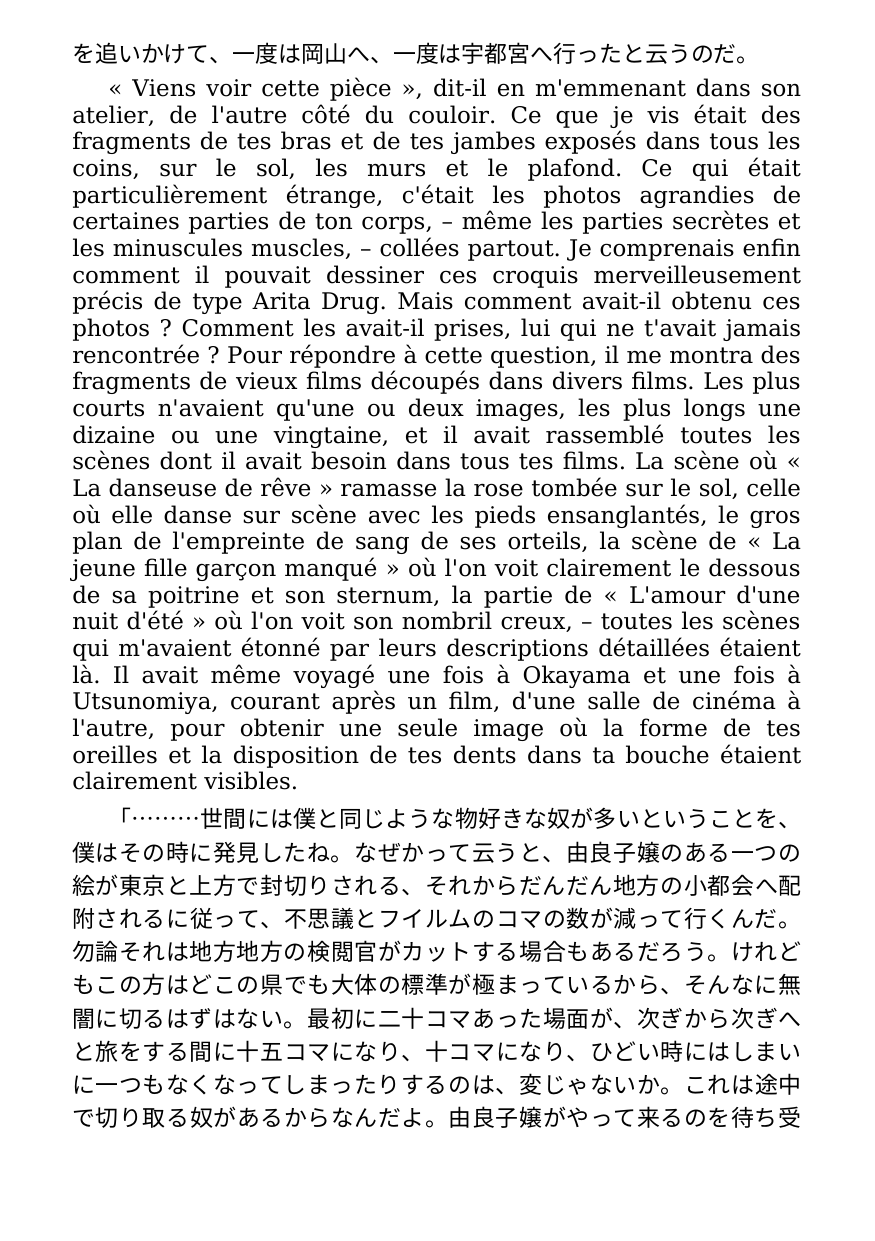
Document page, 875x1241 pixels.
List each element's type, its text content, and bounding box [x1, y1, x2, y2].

text を追いかけて、一度は岡山へ、一度は宇都宮へ行ったと云うのだ。 [72, 36, 802, 69]
text 「………世間には僕と同じような物好きな奴が多いということを、僕はその時に発見したね。なぜかって云うと、由良子嬢のある一つの絵が東京と上方で封切りされる、それからだんだん地方の小都会へ配附されるに従って、不思議とフイルムのコマの数が減って行くんだ。勿論それは地方地方の検閲官がカットする場合もあるだろう。けれどもこの方はどこの県でも大体の標準が極まっているから、そんなに無闇に切るはずはない。最初に二十コマあった場面が、次ぎから次ぎへと旅をする間に十五コマになり、十コマになり、ひどい時にはしまいに一つもなくなってしまったりするのは、変じゃないか。これは途中で切り取る奴があるからなんだよ。由良子嬢がやって来るのを待ち受 [72, 801, 802, 1133]
text « Viens voir cette pièce », dit-il en m'emmenant dans son atelier, de l'autre côté du couloir. Ce que je vis était des fragments de tes bras et de tes jambes exposés dans tous les coins, sur le sol, les murs et le plafond. Ce qui était particulièrement étrange, c'était les photos agrandies de certaines parties de ton corps, – même les parties secrètes et les minuscules muscles, – collées partout. Je comprenais enfin comment il pouvait dessiner ces croquis merveilleusement précis de type Arita Drug. Mais comment avait-il obtenu ces photos ? Comment les avait-il prises, lui qui ne t'avait jamais rencontrée ? Pour répondre à cette question, il me montra des fragments de vieux films découpés dans divers films. Les plus courts n'avaient qu'une ou deux images, les plus longs une dizaine ou une vingtaine, et il avait rassemblé toutes les scènes dont il avait besoin dans tous tes films. La scène où « La danseuse de rêve » ramasse la rose tombée sur le sol, celle où elle danse sur scène avec les pieds ensanglantés, le gros plan de l'empreinte de sang de ses orteils, la scène de « La jeune fille garçon manqué » où l'on voit clairement le dessous de sa poitrine et son sternum, la partie de « L'amour d'une nuit d'été » où l'on voit son nombril creux, – toutes les scènes qui m'avaient étonné par leurs descriptions détaillées étaient là. Il avait même voyagé une fois à Okayama et une fois à Utsunomiya, courant après un film, d'une salle de cinéma à l'autre, pour obtenir une seule image où la forme de tes oreilles et la disposition de tes dents dans ta bouche étaient clairement visibles. [72, 75, 802, 795]
